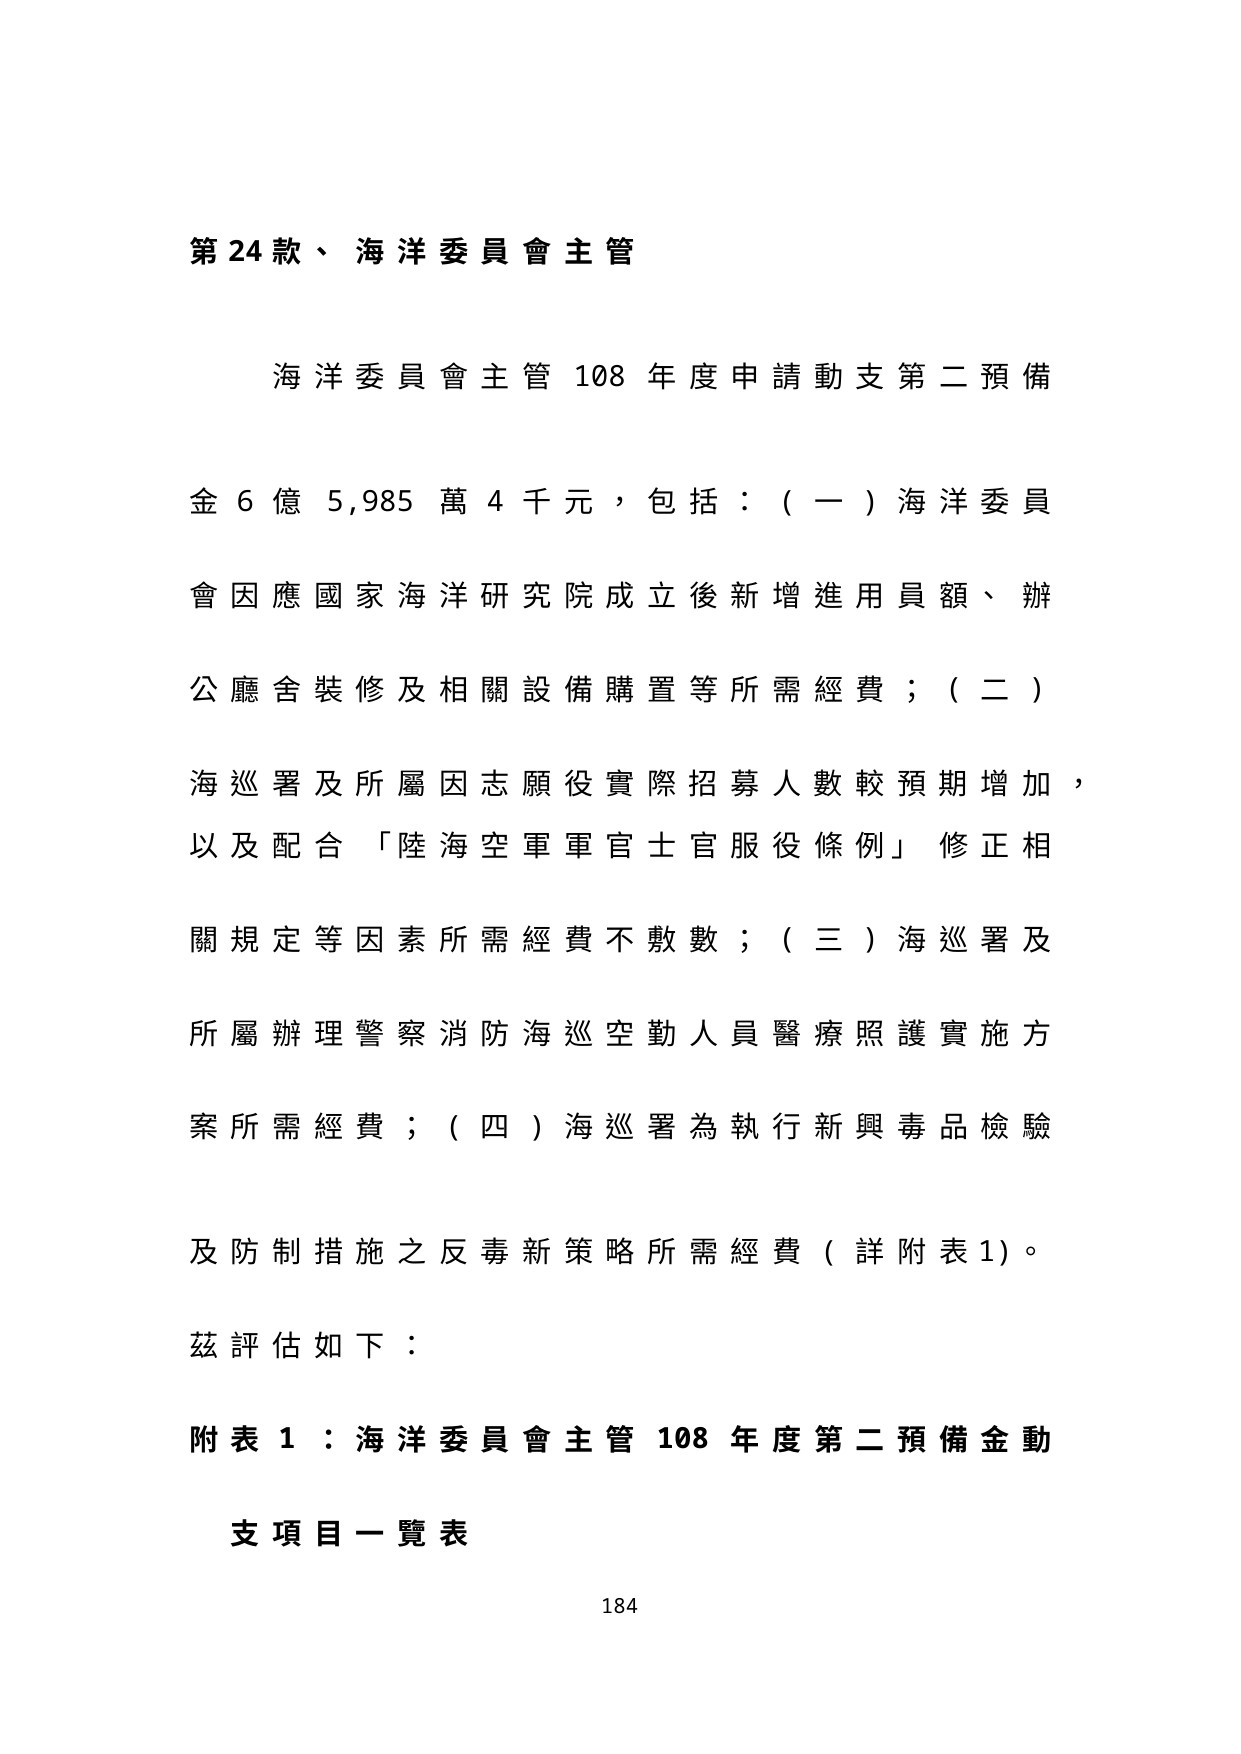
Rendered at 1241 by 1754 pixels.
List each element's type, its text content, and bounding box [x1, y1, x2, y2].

text 第24款、海洋委員會主管 [183, 177, 1058, 302]
text 附表1：海洋委員會主管108年度第二預備金動支項目一覽表 [183, 1365, 1058, 1552]
text 海洋委員會主管108年度申請動支第二預備金6億5,985萬4千元，包括：(一)海洋委員會因應國家海洋研究院成立後新增進用員額、辦公廳舍裝修及相關設備購置等所需經費；(二)海巡署及所屬因志願役實際招募人數較預期增加，以及配合「陸海空軍軍官士官服役條例」修正相關規定等因素所需經費不敷數；(三)海巡署及所屬辦理警察消防海巡空勤人員醫療照護實施方案所需經費；(四)海巡署為執行新興毒品檢驗及防制措施之反毒新策略所需經費(詳附表1)。茲評估如下： [183, 302, 1058, 1365]
